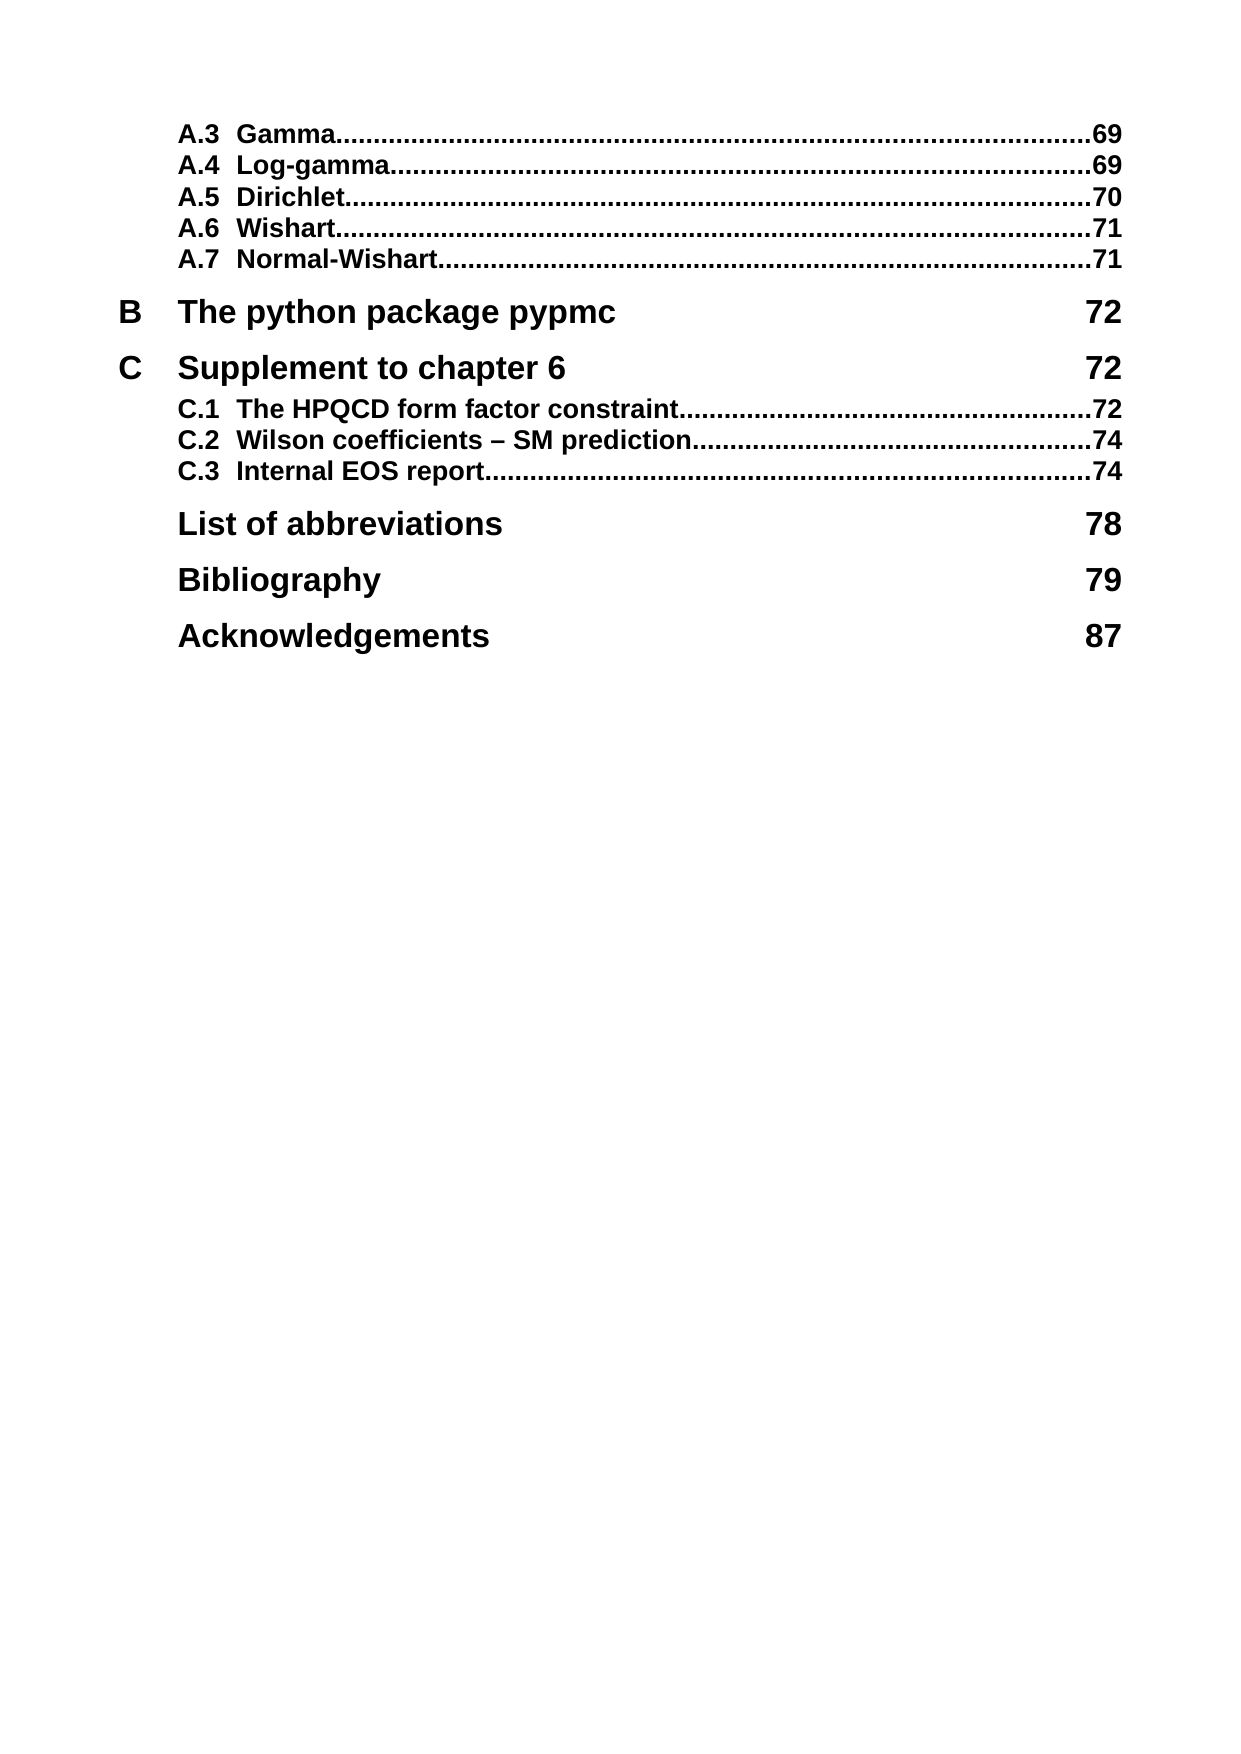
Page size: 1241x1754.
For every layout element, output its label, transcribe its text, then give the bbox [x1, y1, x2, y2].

text C.3 Internal EOS report 74 [118, 455, 1122, 486]
text A.6 Wishart 71 [118, 212, 1122, 243]
text A.4 Log-gamma 69 [118, 149, 1122, 181]
text C.1 The HPQCD form factor constraint 72 [118, 393, 1122, 424]
text List of abbreviations 78 [118, 504, 1122, 542]
text A.7 Normal-Wishart 71 [118, 243, 1122, 274]
text Acknowledgements 87 [118, 616, 1122, 655]
text Bibliography 79 [118, 560, 1122, 599]
text C Supplement to chapter 6 72 [118, 348, 1122, 387]
text A.5 Dirichlet 70 [118, 181, 1122, 212]
text B The python package pypmc 72 [118, 292, 1122, 331]
text A.3 Gamma 69 [118, 118, 1122, 149]
text C.2 Wilson coefficients – SM prediction 74 [118, 424, 1122, 455]
